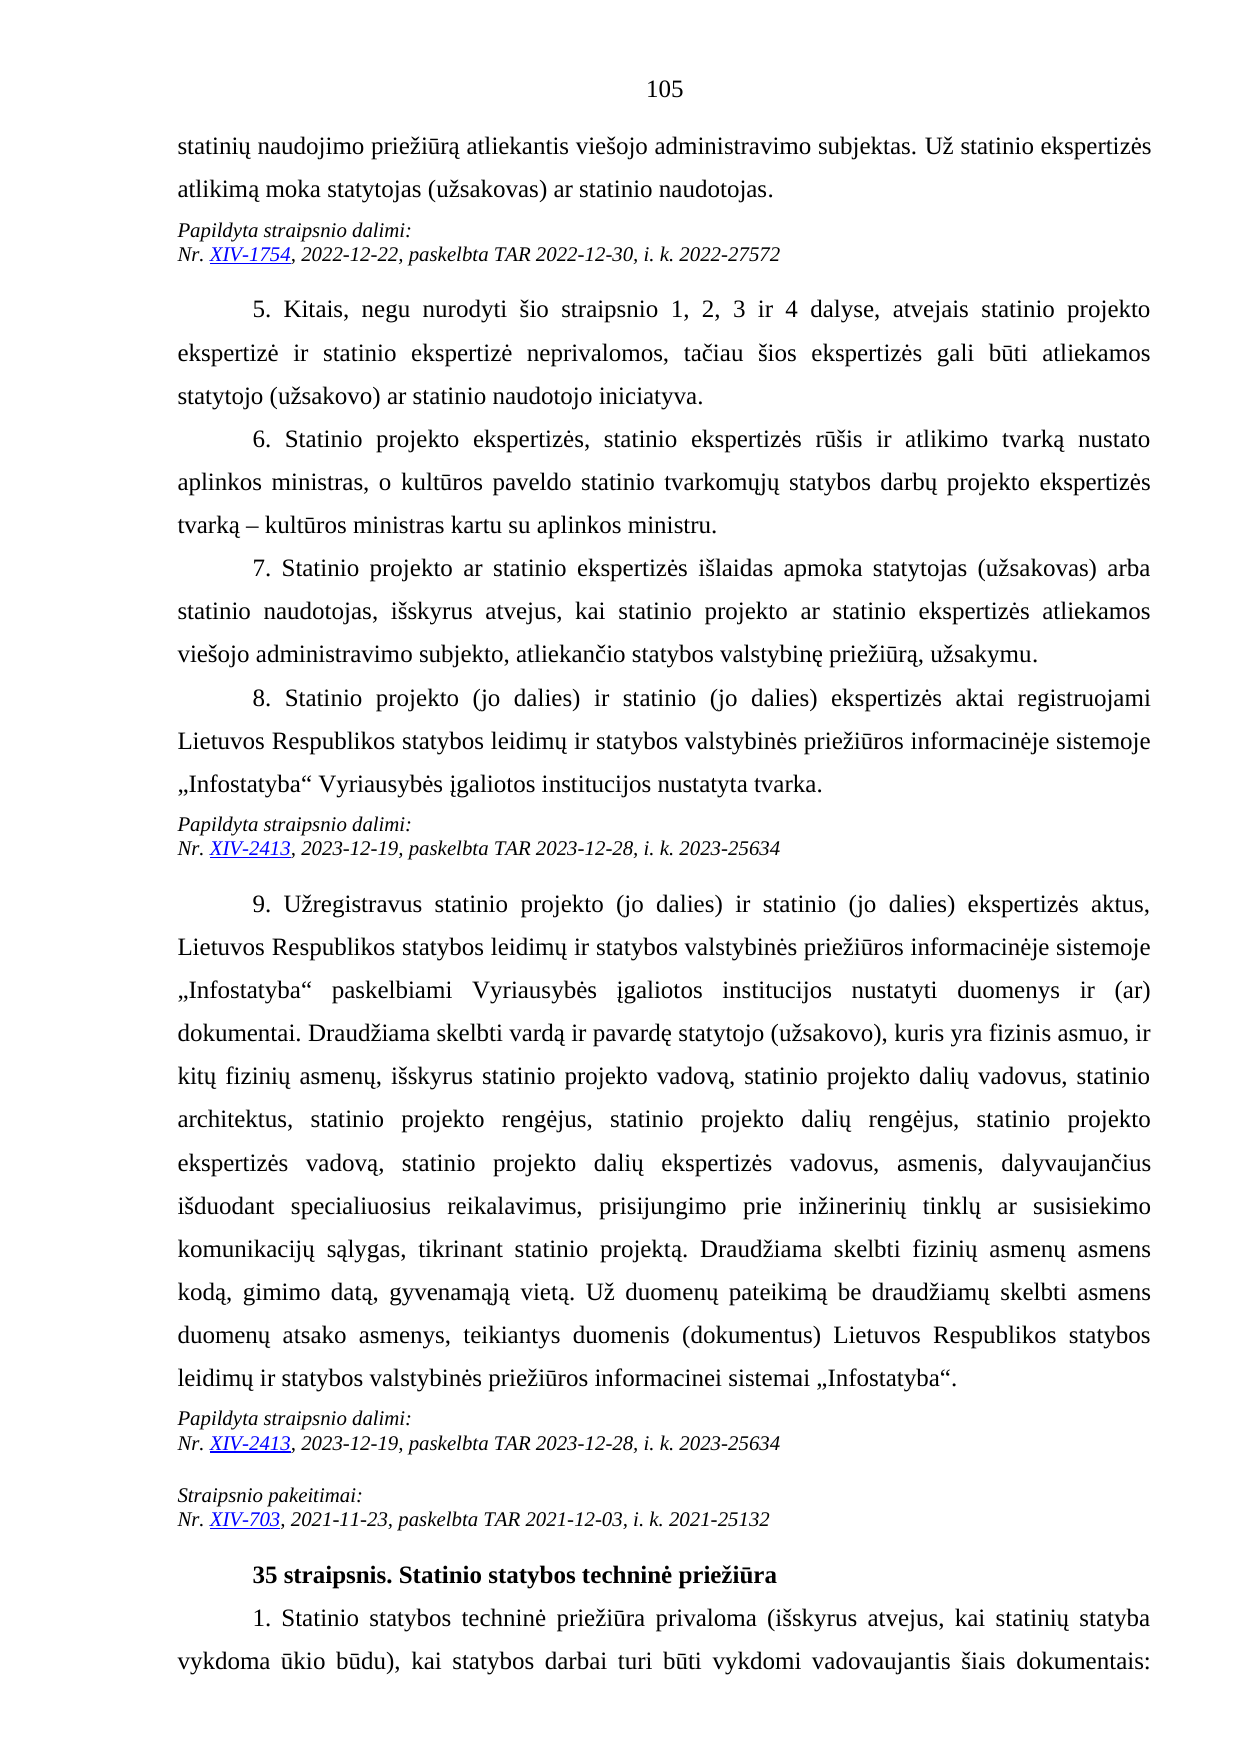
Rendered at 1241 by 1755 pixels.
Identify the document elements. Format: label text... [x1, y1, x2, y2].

text Nr. XIV-2413, 2023-12-19, paskelbta TAR 2023-12-28, i. k. 2023-25634 [177, 1430, 1152, 1454]
text 1. Statinio statybos techninė priežiūra privaloma (išskyrus atvejus, kai statinių statyba vykdoma ūkio būdu), kai statybos darbai turi būti vykdomi vadovaujantis šiais dokumentais: [177, 1603, 1152, 1675]
text Nr. XIV-2413, 2023-12-19, paskelbta TAR 2023-12-28, i. k. 2023-25634 [177, 836, 1152, 860]
text Straipsnio pakeitimai: [177, 1483, 1152, 1507]
text 9. Užregistravus statinio projekto (jo dalies) ir statinio (jo dalies) ekspertizės aktus, Lietuvos Respublikos statybos leidimų ir statybos valstybinės priežiūros informacinėje sistemoje „Infostatyba“ paskelbiami Vyriausybės įgaliotos institucijos nustatyti duomenys ir (ar) dokumentai. Draudžiama skelbti vardą ir pavardę statytojo (užsakovo), kuris yra fizinis asmuo, ir kitų fizinių asmenų, išskyrus statinio projekto vadovą, statinio projekto dalių vadovus, statinio architektus, statinio projekto rengėjus, statinio projekto dalių rengėjus, statinio projekto ekspertizės vadovą, statinio projekto dalių ekspertizės vadovus, asmenis, dalyvaujančius išduodant specialiuosius reikalavimus, prisijungimo prie inžinerinių tinklų ar susisiekimo komunikacijų sąlygas, tikrinant statinio projektą. Draudžiama skelbti fizinių asmenų asmens kodą, gimimo datą, gyvenamąją vietą. Už duomenų pateikimą be draudžiamų skelbti asmens duomenų atsako asmenys, teikiantys duomenis (dokumentus) Lietuvos Respublikos statybos leidimų ir statybos valstybinės priežiūros informacinei sistemai „Infostatyba“. [177, 889, 1152, 1392]
text statinių naudojimo priežiūrą atliekantis viešojo administravimo subjektas. Už statinio ekspertizės atlikimą moka statytojas (užsakovas) ar statinio naudotojas. [177, 131, 1152, 203]
text Papildyta straipsnio dalimi: [177, 218, 1152, 242]
text Papildyta straipsnio dalimi: [177, 812, 1152, 836]
text Nr. XIV-703, 2021-11-23, paskelbta TAR 2021-12-03, i. k. 2021-25132 [177, 1507, 1152, 1531]
text 35 straipsnis. Statinio statybos techninė priežiūra [177, 1560, 1152, 1589]
text Nr. XIV-1754, 2022-12-22, paskelbta TAR 2022-12-30, i. k. 2022-27572 [177, 242, 1152, 266]
text 5. Kitais, negu nurodyti šio straipsnio 1, 2, 3 ir 4 dalyse, atvejais statinio projekto ekspertizė ir statinio ekspertizė neprivalomos, tačiau šios ekspertizės gali būti atliekamos statytojo (užsakovo) ar statinio naudotojo iniciatyva. [177, 294, 1152, 409]
text Papildyta straipsnio dalimi: [177, 1406, 1152, 1430]
text 6. Statinio projekto ekspertizės, statinio ekspertizės rūšis ir atlikimo tvarką nustato aplinkos ministras, o kultūros paveldo statinio tvarkomųjų statybos darbų projekto ekspertizės tvarką – kultūros ministras kartu su aplinkos ministru. [177, 424, 1152, 539]
text 8. Statinio projekto (jo dalies) ir statinio (jo dalies) ekspertizės aktai registruojami Lietuvos Respublikos statybos leidimų ir statybos valstybinės priežiūros informacinėje sistemoje „Infostatyba“ Vyriausybės įgaliotos institucijos nustatyta tvarka. [177, 683, 1152, 798]
text 7. Statinio projekto ar statinio ekspertizės išlaidas apmoka statytojas (užsakovas) arba statinio naudotojas, išskyrus atvejus, kai statinio projekto ar statinio ekspertizės atliekamos viešojo administravimo subjekto, atliekančio statybos valstybinę priežiūrą, užsakymu. [177, 553, 1152, 668]
